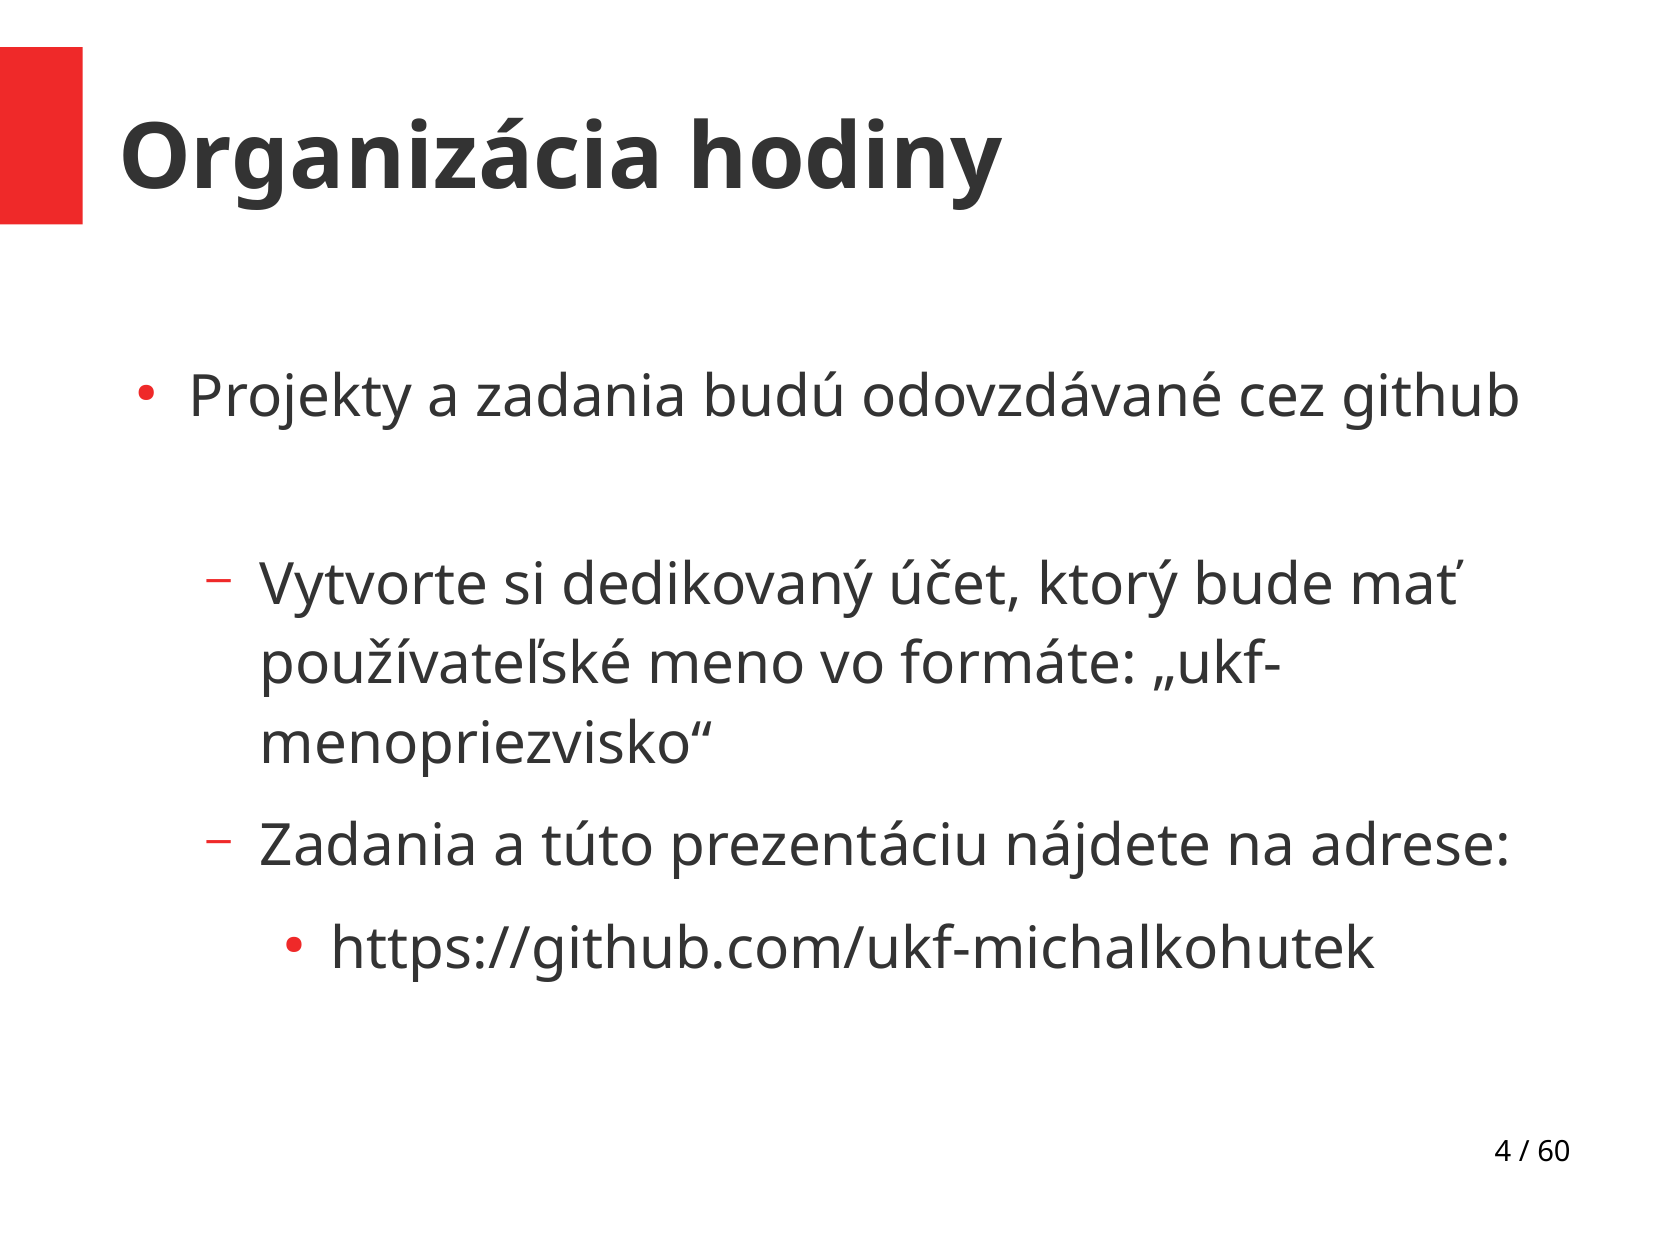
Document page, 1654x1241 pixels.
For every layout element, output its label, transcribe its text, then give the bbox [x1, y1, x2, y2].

list Projekty a zadania budú odovzdávané cez github Vytvorte si dedikovaný účet, ktorý bude mať používateľské meno vo formáte: „ukf-menopriezvisko“ Zadania a túto prezentáciu nájdete na adrese: https://github.com/ukf-michalkohutek [118, 354, 1536, 1074]
title Organizácia hodiny [118, 49, 1571, 257]
